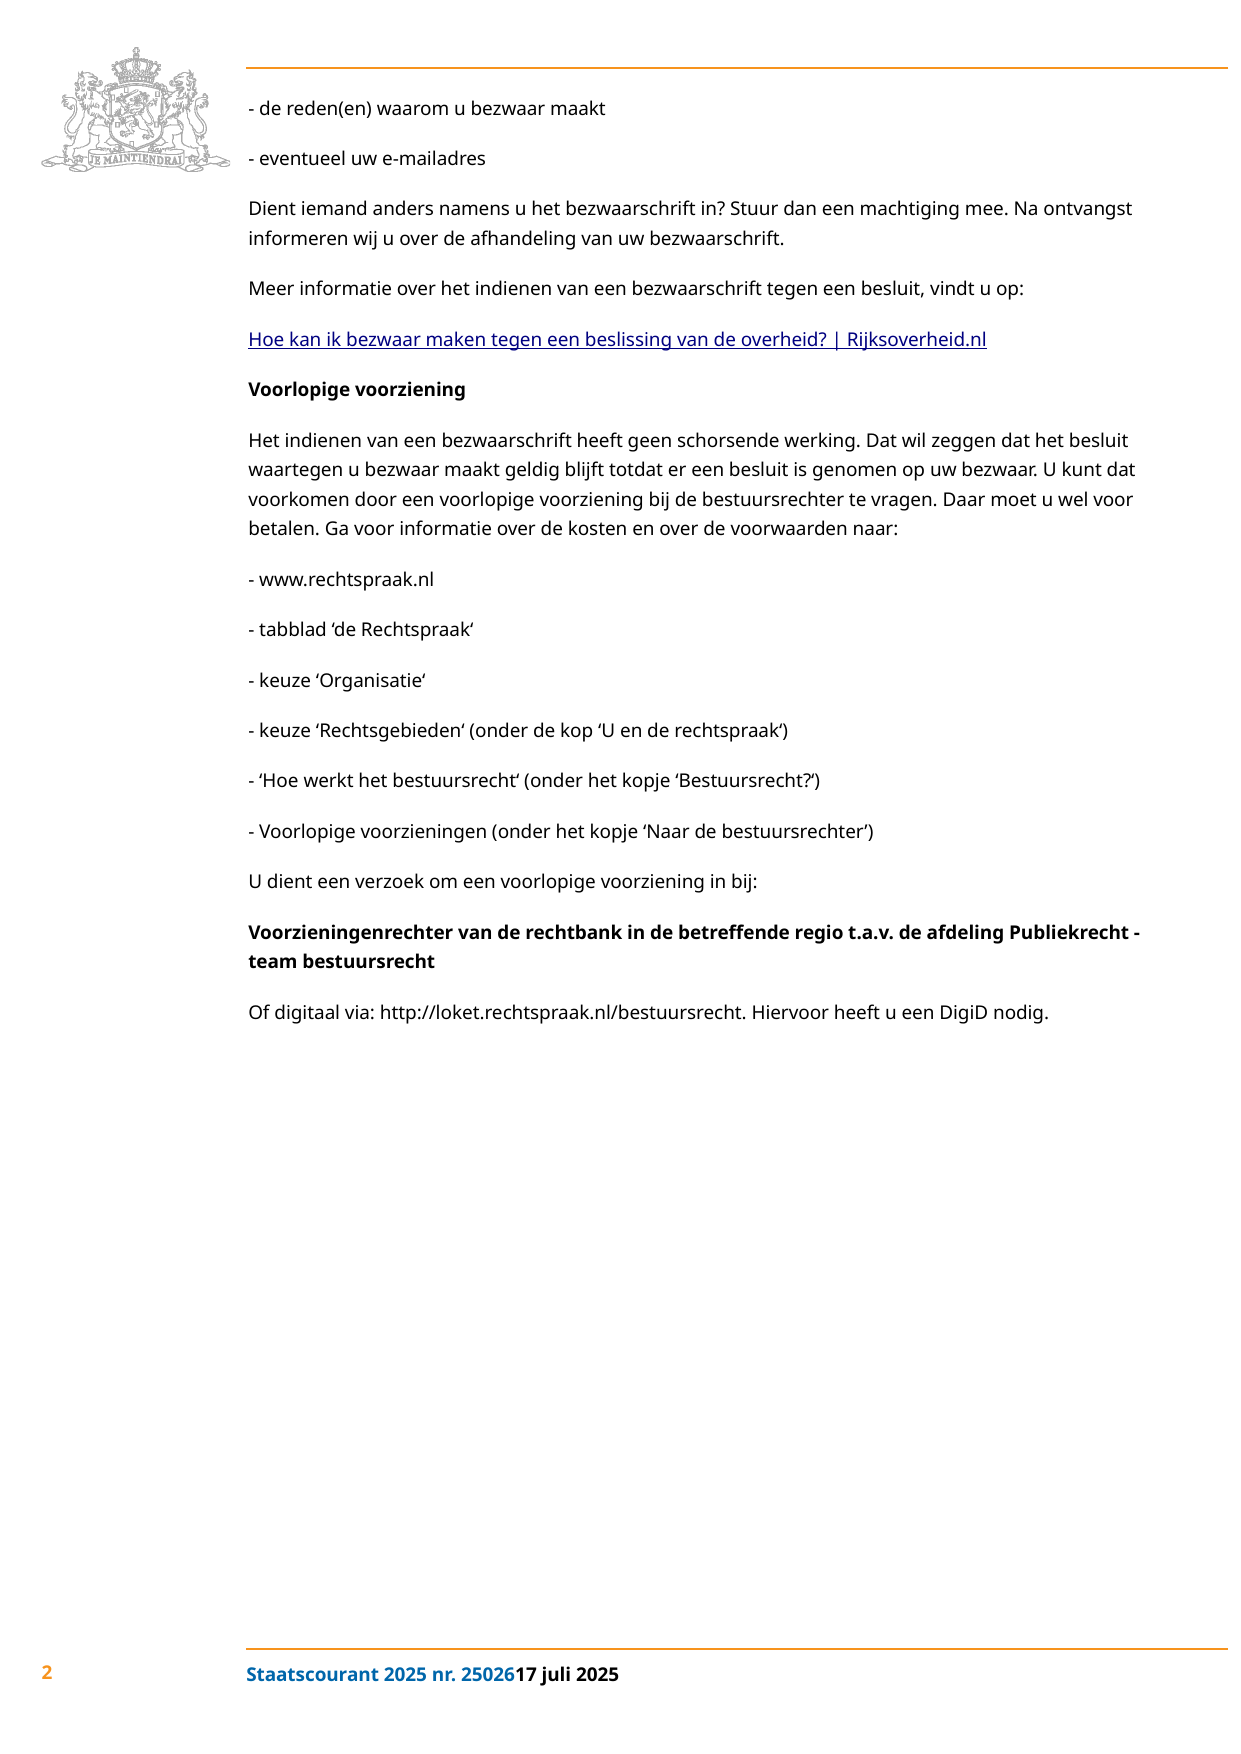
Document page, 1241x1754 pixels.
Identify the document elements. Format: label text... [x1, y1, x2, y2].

text Dient iemand anders namens u het bezwaarschrift in? Stuur dan een machtiging mee. Na ontvangst informeren wij u over de afhandeling van uw bezwaarschrift. [248, 196, 1152, 251]
text Meer informatie over het indienen van een bezwaarschrift tegen een besluit, vindt u op: [248, 276, 1152, 301]
text - Voorlopige voorzieningen (onder het kopje ‘Naar de bestuursrechter’) [248, 818, 1152, 844]
text - eventueel uw e-mailadres [248, 145, 1152, 171]
picture [41, 47, 231, 172]
text - keuze ‘Rechtsgebieden‘ (onder de kop ‘U en de rechtspraak‘) [248, 717, 1152, 743]
text Het indienen van een bezwaarschrift heeft geen schorsende werking. Dat wil zeggen dat het besluit waartegen u bezwaar maakt geldig blijft totdat er een besluit is genomen op uw bezwaar. U kunt dat voorkomen door een voorlopige voorziening bij de bestuursrechter te vragen. Daar moet u wel voor betalen. Ga voor informatie over de kosten en over de voorwaarden naar: [248, 427, 1152, 541]
text Voorzieningenrechter van de rechtbank in de betreffende regio t.a.v. de afdeling Publiekrecht - team bestuursrecht [248, 919, 1152, 974]
text Hoe kan ik bezwaar maken tegen een beslissing van de overheid? | Rijksoverheid.nl [248, 326, 1152, 352]
text - de reden(en) waarom u bezwaar maakt [248, 95, 1152, 121]
text - ‘Hoe werkt het bestuursrecht‘ (onder het kopje ‘Bestuursrecht?‘) [248, 768, 1152, 793]
text Of digitaal via: http://loket.rechtspraak.nl/bestuursrecht. Hiervoor heeft u een DigiD nodig. [248, 999, 1152, 1025]
text - keuze ‘Organisatie‘ [248, 667, 1152, 693]
text - www.rechtspraak.nl [248, 566, 1152, 592]
text U dient een verzoek om een voorlopige voorziening in bij: [248, 868, 1152, 894]
text Voorlopige voorziening [248, 376, 1152, 402]
text - tabblad ‘de Rechtspraak‘ [248, 616, 1152, 642]
